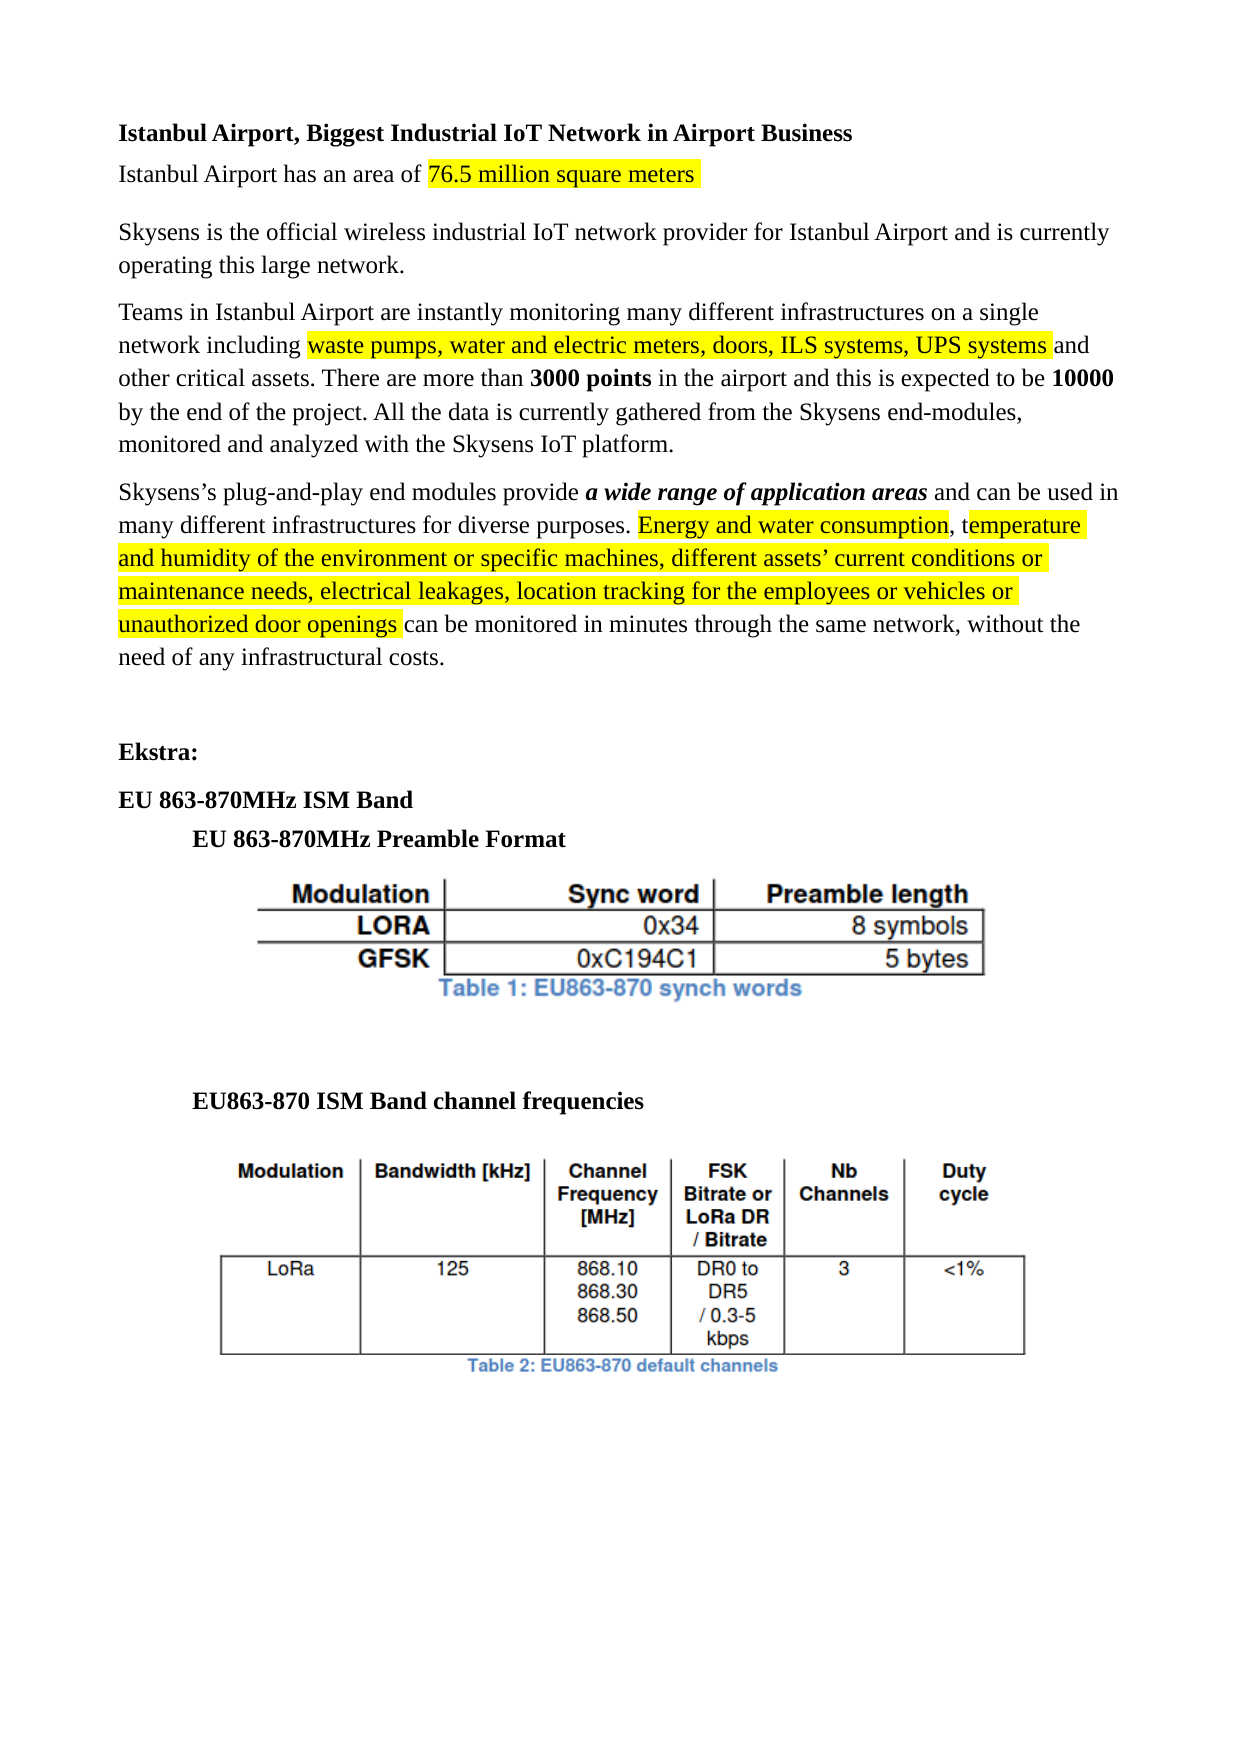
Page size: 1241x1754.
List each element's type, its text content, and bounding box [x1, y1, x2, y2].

text Teams in Istanbul Airport are instantly monitoring many different infrastructures on a single network including waste pumps, water and electric meters, doors, ILS systems, UPS systems and other critical assets. There are more than 3000 points in the airport and this is expected to be 10000 by the end of the project. All the data is currently gathered from the Skysens end-modules, monitored and analyzed with the Skysens IoT platform. [118, 297, 1122, 458]
text EU 863-870MHz Preamble Format [118, 814, 1122, 856]
subtitle Istanbul Airport, Biggest Industrial IoT Network in Airport Business [118, 118, 1122, 147]
text Istanbul Airport has an area of 76.5 million square meters [118, 159, 1122, 188]
text EU863-870 ISM Band channel frequencies [118, 1086, 1122, 1115]
text Skysens’s plug-and-play end modules provide a wide range of application areas and can be used in many different infrastructures for diverse purposes. Energy and water consumption, temperature and humidity of the environment or specific machines, different assets’ current conditions or maintenance needs, electrical leakages, location tracking for the employees or vehicles or unauthorized door openings can be monitored in minutes through the same network, without the need of any infrastructural costs. [118, 477, 1122, 671]
text Ekstra: [118, 737, 1122, 766]
picture [242, 856, 998, 1012]
picture [208, 1143, 1033, 1379]
text EU 863-870MHz ISM Band [118, 785, 1122, 814]
text Skysens is the official wireless industrial IoT network provider for Istanbul Airport and is currently operating this large network. [118, 217, 1122, 279]
